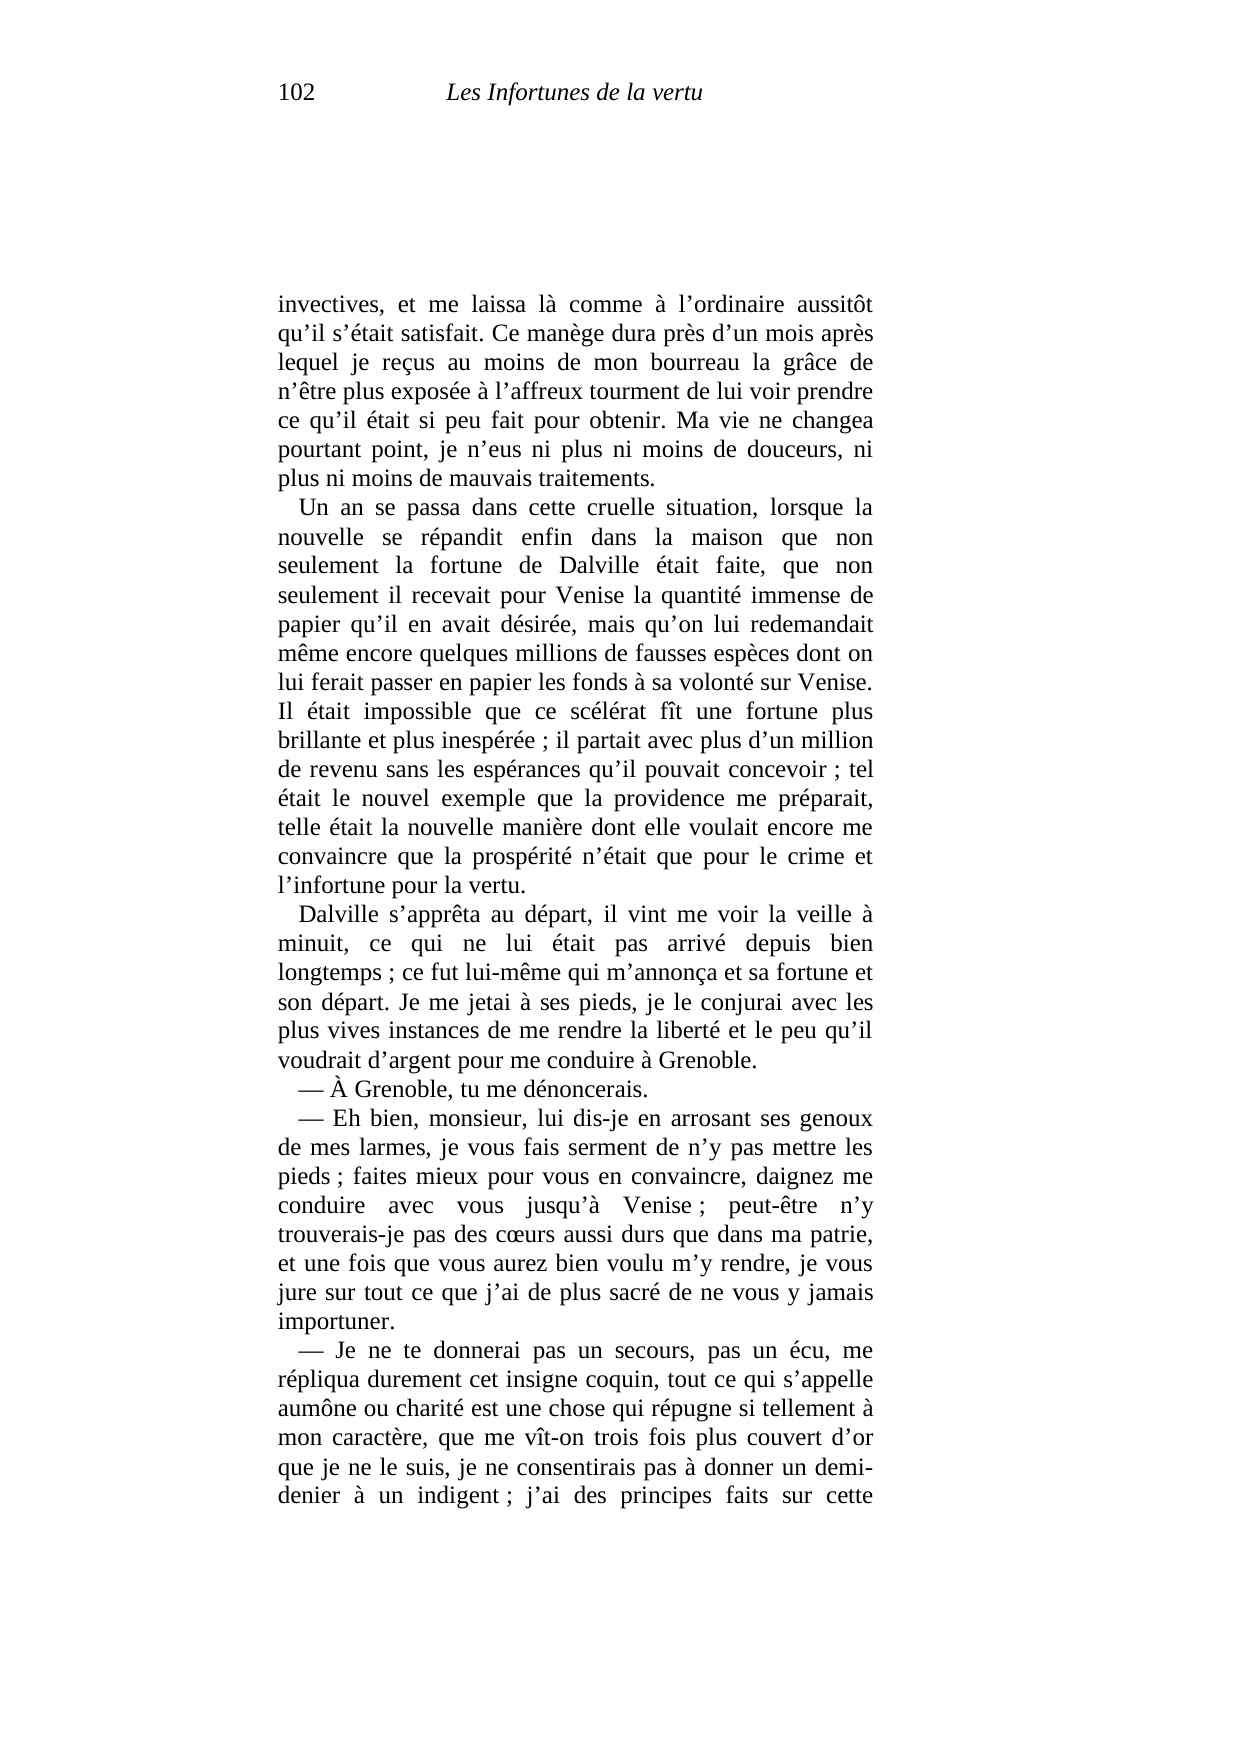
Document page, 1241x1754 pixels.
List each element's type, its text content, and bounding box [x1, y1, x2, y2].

text invectives, et me laissa là comme à l’ordinaire aussitôt qu’il s’était satisfait. Ce manège dura près d’un mois après lequel je reçus au moins de mon bourreau la grâce de n’être plus exposée à l’affreux tourment de lui voir prendre ce qu’il était si peu fait pour obtenir. Ma vie ne changea pourtant point, je n’eus ni plus ni moins de douceurs, ni plus ni moins de mauvais traitements. [278, 289, 874, 492]
text — À Grenoble, tu me dénoncerais. [278, 1073, 874, 1103]
text — Eh bien, monsieur, lui dis-je en arrosant ses genoux de mes larmes, je vous fais serment de n’y pas mettre les pieds ; faites mieux pour vous en convaincre, daignez me conduire avec vous jusqu’à Venise ; peut-être n’y trouverais-je pas des cœurs aussi durs que dans ma patrie, et une fois que vous aurez bien voulu m’y rendre, je vous jure sur tout ce que j’ai de plus sacré de ne vous y jamais importuner. [278, 1103, 874, 1335]
text Dalville s’apprêta au départ, il vint me voir la veille à minuit, ce qui ne lui était pas arrivé depuis bien longtemps ; ce fut lui-même qui m’annonça et sa fortune et son départ. Je me jetai à ses pieds, je le conjurai avec les plus vives instances de me rendre la liberté et le peu qu’il voudrait d’argent pour me conduire à Grenoble. [278, 899, 874, 1073]
text Un an se passa dans cette cruelle situation, lorsque la nouvelle se répandit enfin dans la maison que non seulement la fortune de Dalville était faite, que non seulement il recevait pour Venise la quantité immense de papier qu’il en avait désirée, mais qu’on lui redemandait même encore quelques millions de fausses espèces dont on lui ferait passer en papier les fonds à sa volonté sur Venise. Il était impossible que ce scélérat fît une fortune plus brillante et plus inespérée ; il partait avec plus d’un million de revenu sans les espérances qu’il pouvait concevoir ; tel était le nouvel exemple que la providence me préparait, telle était la nouvelle manière dont elle voulait encore me convaincre que la prospérité n’était que pour le crime et l’infortune pour la vertu. [278, 492, 874, 899]
text — Je ne te donnerai pas un secours, pas un écu, me répliqua durement cet insigne coquin, tout ce qui s’appelle aumône ou charité est une chose qui répugne si tellement à mon caractère, que me vît-on trois fois plus couvert d’or que je ne le suis, je ne consentirais pas à donner un demi-denier à un indigent ; j’ai des principes faits sur cette [278, 1335, 874, 1509]
